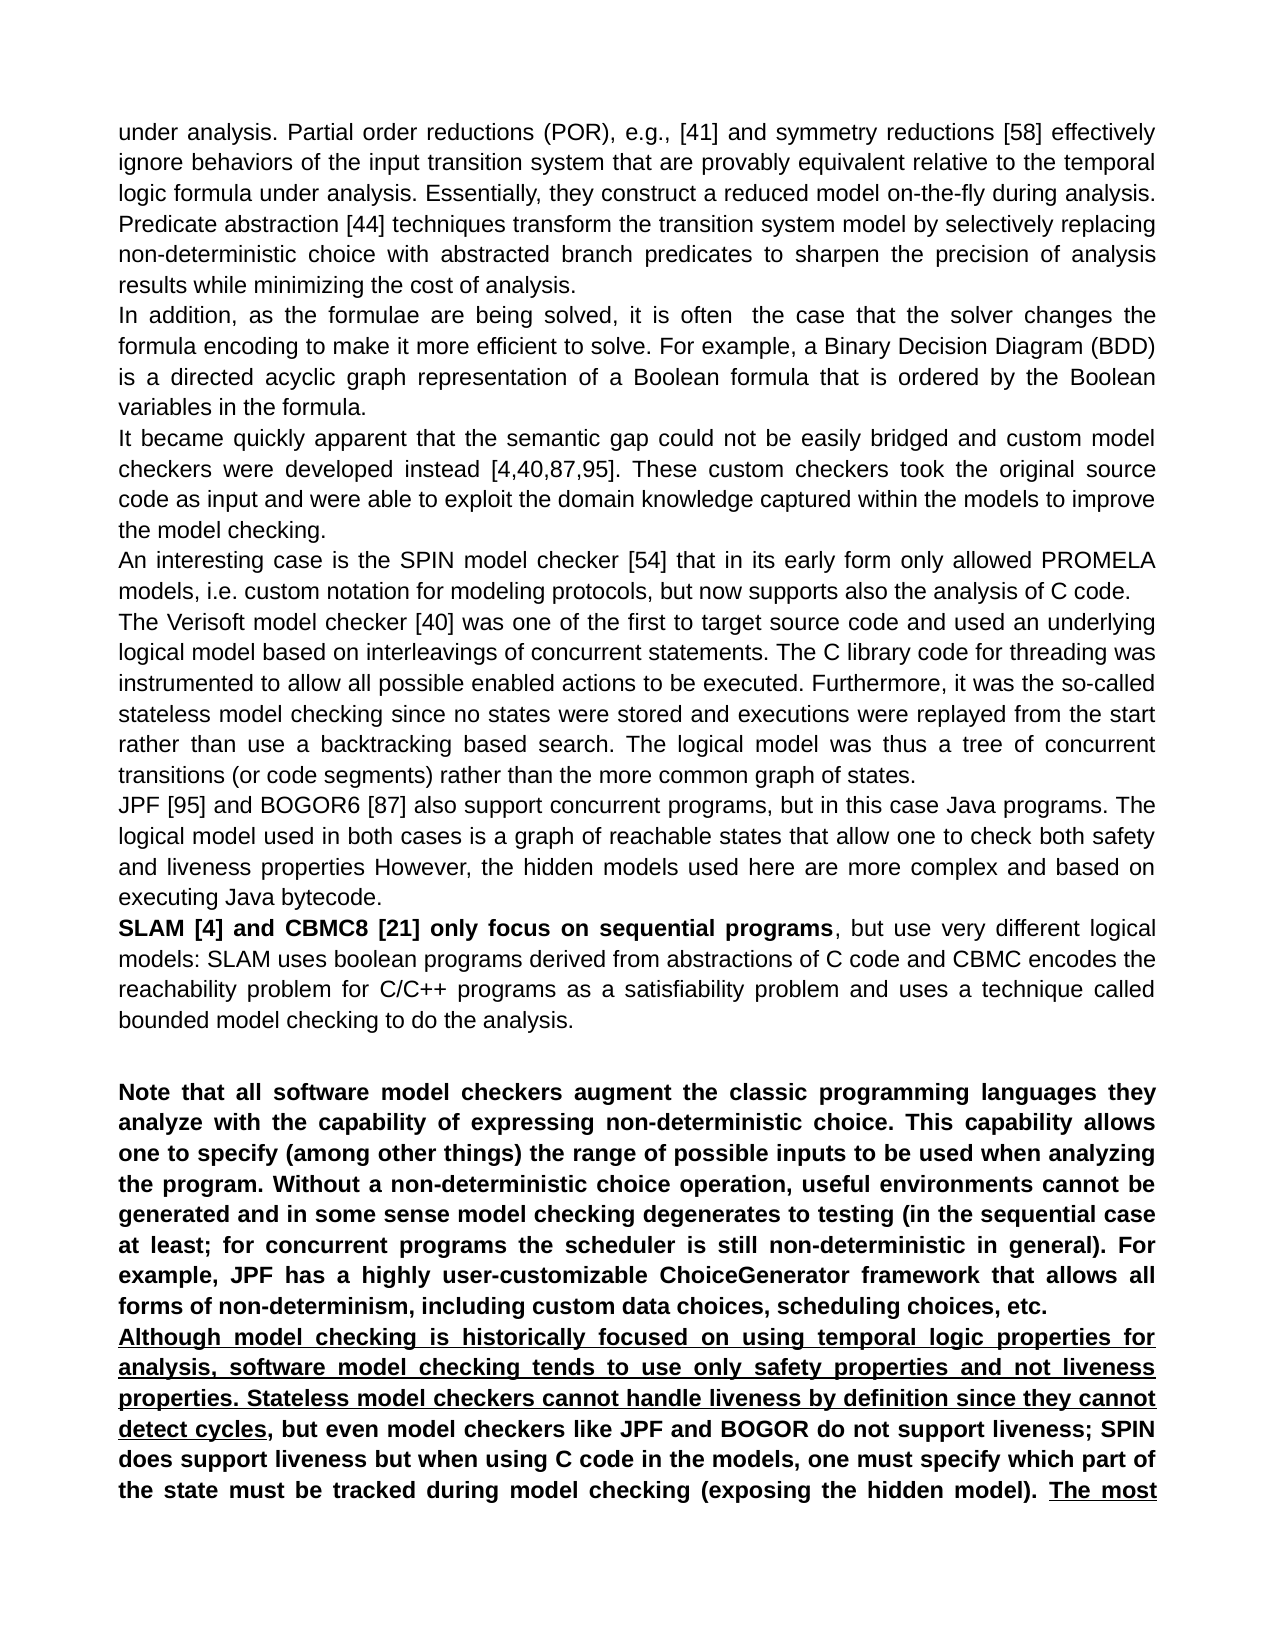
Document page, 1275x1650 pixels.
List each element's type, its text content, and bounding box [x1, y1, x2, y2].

text SLAM [4] and CBMC8 [21] only focus on sequential programs, but use very different logical models: SLAM uses boolean programs derived from abstractions of C code and CBMC encodes the reachability problem for C/C++ programs as a satisfiability problem and uses a technique called bounded model checking to do the analysis. [118, 914, 1157, 1033]
text under analysis. Partial order reductions (POR), e.g., [41] and symmetry reductions [58] effectively ignore behaviors of the input transition system that are provably equivalent relative to the temporal logic formula under analysis. Essentially, they construct a reduced model on-the-fly during analysis. Predicate abstraction [44] techniques transform the transition system model by selectively replacing non-deterministic choice with abstracted branch predicates to sharpen the precision of analysis results while minimizing the cost of analysis. [118, 118, 1157, 298]
text In addition, as the formulae are being solved, it is often the case that the solver changes the formula encoding to make it more efficient to solve. For example, a Binary Decision Diagram (BDD) is a directed acyclic graph representation of a Boolean formula that is ordered by the Boolean variables in the formula. [118, 302, 1157, 421]
text An interesting case is the SPIN model checker [54] that in its early form only allowed PROMELA models, i.e. custom notation for modeling protocols, but now supports also the analysis of C code. [118, 547, 1157, 604]
text Note that all software model checkers augment the classic programming languages they analyze with the capability of expressing non-deterministic choice. This capability allows one to specify (among other things) the range of possible inputs to be used when analyzing the program. Without a non-deterministic choice operation, useful environments cannot be generated and in some sense model checking degenerates to testing (in the sequential case at least; for concurrent programs the scheduler is still non-deterministic in general). For example, JPF has a highly user-customizable ChoiceGenerator framework that allows all forms of non-determinism, including custom data choices, scheduling choices, etc. [118, 1078, 1157, 1319]
text Although model checking is historically focused on using temporal logic properties for analysis, software model checking tends to use only safety properties and not liveness properties. Stateless model checkers cannot handle liveness by definition since they cannot [118, 1323, 1157, 1408]
text It became quickly apparent that the semantic gap could not be easily bridged and custom model checkers were developed instead [4,40,87,95]. These custom checkers took the original source code as input and were able to exploit the domain knowledge captured within the models to improve the model checking. [118, 424, 1157, 543]
text JPF [95] and BOGOR6 [87] also support concurrent programs, but in this case Java programs. The logical model used in both cases is a graph of reachable states that allow one to check both safety and liveness properties However, the hidden models used here are more complex and based on executing Java bytecode. [118, 792, 1157, 911]
text The Verisoft model checker [40] was one of the first to target source code and used an underlying logical model based on interleavings of concurrent statements. The C library code for threading was instrumented to allow all possible enabled actions to be executed. Furthermore, it was the so-called stateless model checking since no states were stored and executions were replayed from the start rather than use a backtracking based search. The logical model was thus a tree of concurrent transitions (or code segments) rather than the more common graph of states. [118, 608, 1157, 788]
text detect cycles, but even model checkers like JPF and BOGOR do not support liveness; SPIN does support liveness but when using C code in the models, one must specify which part of the state must be tracked during model checking (exposing the hidden model). The most [118, 1409, 1157, 1503]
